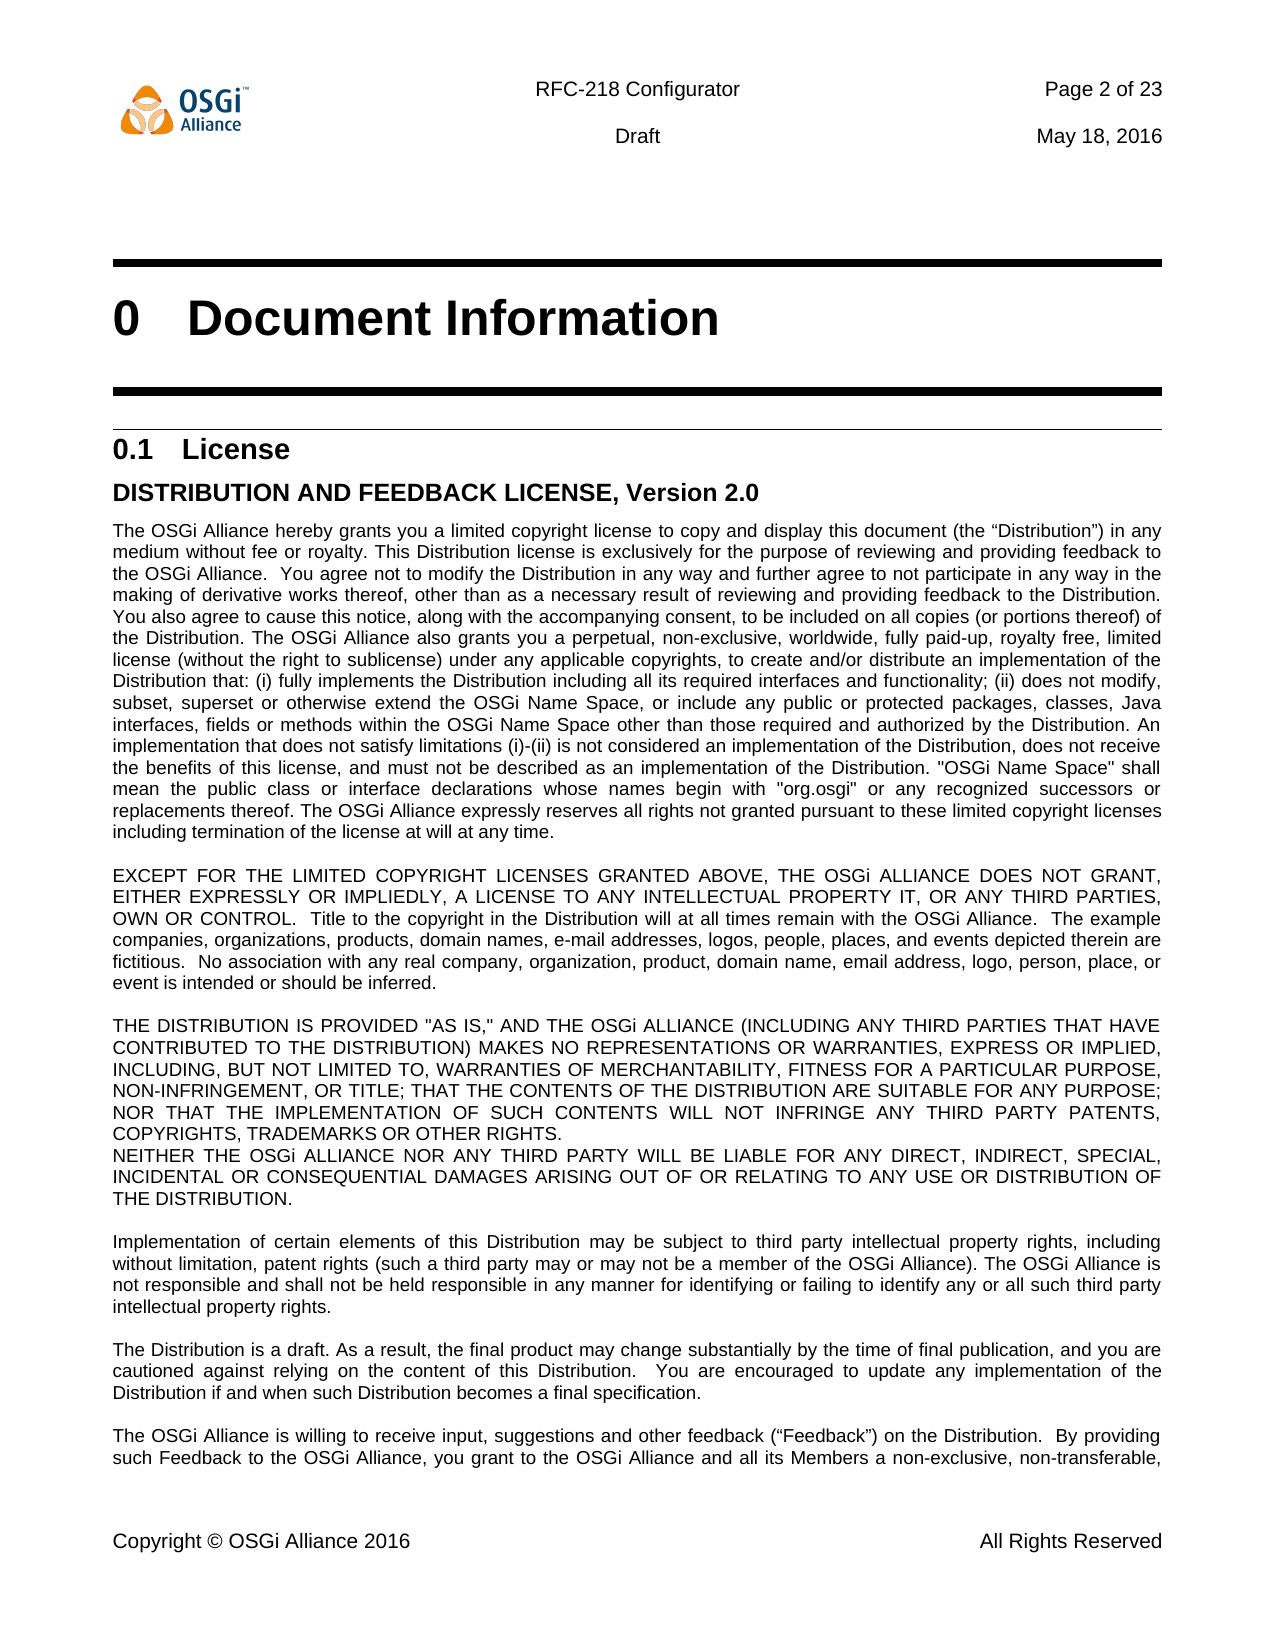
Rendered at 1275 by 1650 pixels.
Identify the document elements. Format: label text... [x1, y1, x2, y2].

text THE DISTRIBUTION IS PROVIDED "AS IS," AND THE OSGi ALLIANCE (INCLUDING ANY THIRD PARTIES THAT HAVE CONTRIBUTED TO THE DISTRIBUTION) MAKES NO REPRESENTATIONS OR WARRANTIES, EXPRESS OR IMPLIED, INCLUDING, BUT NOT LIMITED TO, WARRANTIES OF MERCHANTABILITY, FITNESS FOR A PARTICULAR PURPOSE, NON-INFRINGEMENT, OR TITLE; THAT THE CONTENTS OF THE DISTRIBUTION ARE SUITABLE FOR ANY PURPOSE; NOR THAT THE IMPLEMENTATION OF SUCH CONTENTS WILL NOT INFRINGE ANY THIRD PARTY PATENTS, COPYRIGHTS, TRADEMARKS OR OTHER RIGHTS. [112, 1015, 1162, 1145]
text Implementation of certain elements of this Distribution may be subject to third party intellectual property rights, including without limitation, patent rights (such a third party may or may not be a member of the OSGi Alliance). The OSGi Alliance is not responsible and shall not be held responsible in any manner for identifying or failing to identify any or all such third party intellectual property rights. [112, 1231, 1162, 1317]
text DISTRIBUTION AND FEEDBACK LICENSE, Version 2.0 [112, 478, 1162, 507]
subtitle License [112, 430, 1162, 466]
text The OSGi Alliance hereby grants you a limited copyright license to copy and display this document (the “Distribution”) in any medium without fee or royalty. This Distribution license is exclusively for the purpose of reviewing and providing feedback to the OSGi Alliance. You agree not to modify the Distribution in any way and further agree to not participate in any way in the making of derivative works thereof, other than as a necessary result of reviewing and providing feedback to the Distribution. You also agree to cause this notice, along with the accompanying consent, to be included on all copies (or portions thereof) of the Distribution. The OSGi Alliance also grants you a perpetual, non-exclusive, worldwide, fully paid-up, royalty free, limited license (without the right to sublicense) under any applicable copyrights, to create and/or distribute an implementation of the Distribution that: (i) fully implements the Distribution including all its required interfaces and functionality; (ii) does not modify, subset, superset or otherwise extend the OSGi Name Space, or include any public or protected packages, classes, Java interfaces, fields or methods within the OSGi Name Space other than those required and authorized by the Distribution. An implementation that does not satisfy limitations (i)-(ii) is not considered an implementation of the Distribution, does not receive the benefits of this license, and must not be described as an implementation of the Distribution. "OSGi Name Space" shall mean the public class or interface declarations whose names begin with "org.osgi" or any recognized successors or replacements thereof. The OSGi Alliance expressly reserves all rights not granted pursuant to these limited copyright licenses including termination of the license at will at any time. [112, 519, 1162, 843]
subtitle Document Information [112, 260, 1162, 396]
picture [113, 78, 257, 142]
text EXCEPT FOR THE LIMITED COPYRIGHT LICENSES GRANTED ABOVE, THE OSGi ALLIANCE DOES NOT GRANT, EITHER EXPRESSLY OR IMPLIEDLY, A LICENSE TO ANY INTELLECTUAL PROPERTY IT, OR ANY THIRD PARTIES, OWN OR CONTROL. Title to the copyright in the Distribution will at all times remain with the OSGi Alliance. The example companies, organizations, products, domain names, e-mail addresses, logos, people, places, and events depicted therein are fictitious. No association with any real company, organization, product, domain name, email address, logo, person, place, or event is intended or should be inferred. [112, 864, 1162, 994]
text The Distribution is a draft. As a result, the final product may change substantially by the time of final publication, and you are cautioned against relying on the content of this Distribution. You are encouraged to update any implementation of the Distribution if and when such Distribution becomes a final specification. [112, 1339, 1162, 1403]
text NEITHER THE OSGi ALLIANCE NOR ANY THIRD PARTY WILL BE LIABLE FOR ANY DIRECT, INDIRECT, SPECIAL, INCIDENTAL OR CONSEQUENTIAL DAMAGES ARISING OUT OF OR RELATING TO ANY USE OR DISTRIBUTION OF THE DISTRIBUTION. [112, 1145, 1162, 1209]
text The OSGi Alliance is willing to receive input, suggestions and other feedback (“Feedback”) on the Distribution. By providing such Feedback to the OSGi Alliance, you grant to the OSGi Alliance and all its Members a non-exclusive, non-transferable, [112, 1425, 1162, 1468]
